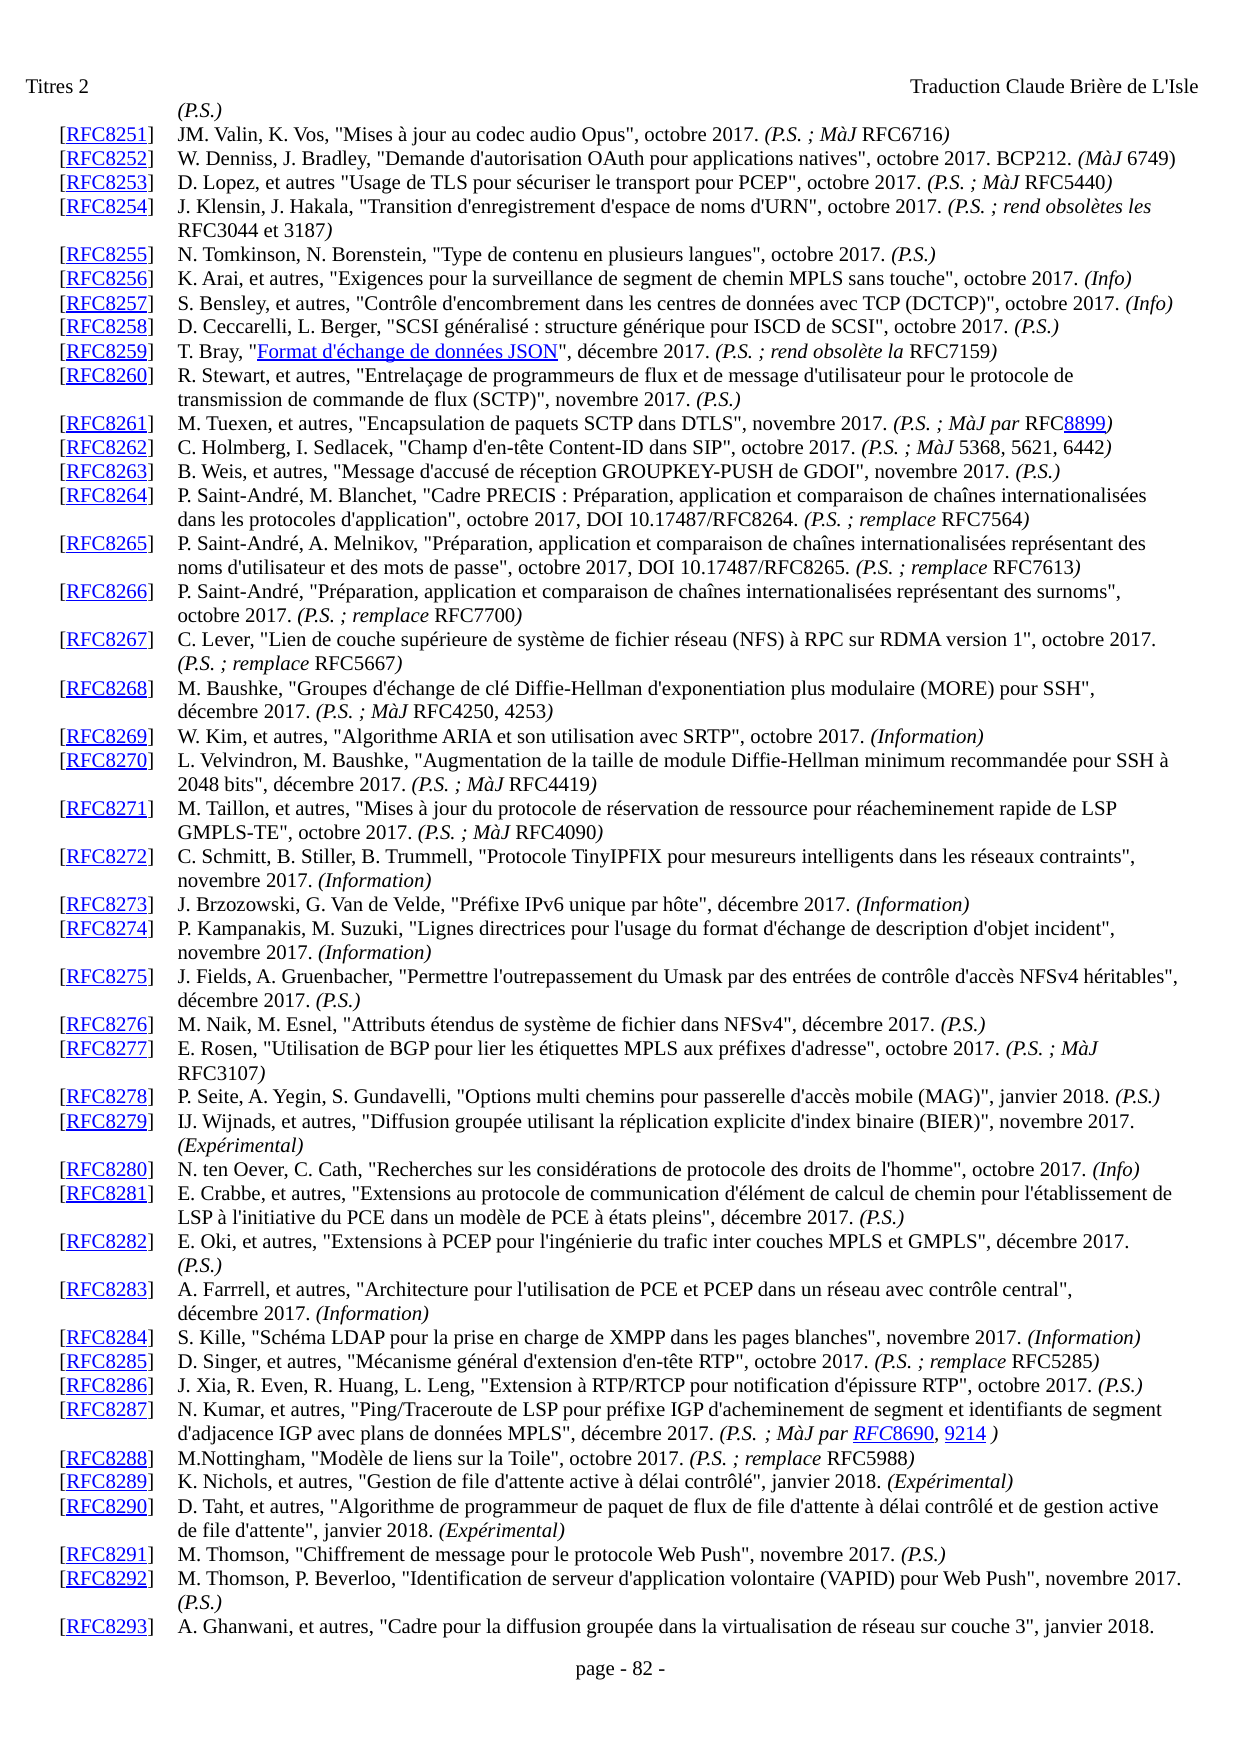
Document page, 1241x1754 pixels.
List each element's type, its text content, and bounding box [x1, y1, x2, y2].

text [RFC8263] B. Weis, et autres, "Message d'accusé de réception GROUPKEY-PUSH de GDOI", novembre 2017. (P.S.) [59, 459, 1181, 483]
text [RFC8275] J. Fields, A. Gruenbacher, "Permettre l'outrepassement du Umask par des entrées de contrôle d'accès NFSv4 héritables", décembre 2017. (P.S.) [59, 964, 1181, 1012]
text [RFC8265] P. Saint-André, A. Melnikov, "Préparation, application et comparaison de chaînes internationalisées représentant des noms d'utilisateur et des mots de passe", octobre 2017, DOI 10.17487/RFC8265. (P.S. ; remplace RFC7613) [59, 531, 1181, 579]
text [RFC8261] M. Tuexen, et autres, "Encapsulation de paquets SCTP dans DTLS", novembre 2017. (P.S. ; MàJ par RFC8899) [59, 411, 1181, 435]
text [RFC8251] JM. Valin, K. Vos, "Mises à jour au codec audio Opus", octobre 2017. (P.S. ; MàJ RFC6716) [59, 122, 1181, 146]
text [RFC8270] L. Velvindron, M. Baushke, "Augmentation de la taille de module Diffie-Hellman minimum recommandée pour SSH à 2048 bits", décembre 2017. (P.S. ; MàJ RFC4419) [59, 748, 1181, 796]
text [RFC8287] N. Kumar, et autres, "Ping/Traceroute de LSP pour préfixe IGP d'acheminement de segment et identifiants de segment d'adjacence IGP avec plans de données MPLS", décembre 2017. (P.S. ; MàJ par RFC8690, 9214 ) [59, 1397, 1181, 1445]
text [RFC8256] K. Arai, et autres, "Exigences pour la surveillance de segment de chemin MPLS sans touche", octobre 2017. (Info) [59, 266, 1181, 290]
text [RFC8291] M. Thomson, "Chiffrement de message pour le protocole Web Push", novembre 2017. (P.S.) [59, 1542, 1181, 1566]
text [RFC8255] N. Tomkinson, N. Borenstein, "Type de contenu en plusieurs langues", octobre 2017. (P.S.) [59, 242, 1181, 266]
text [RFC8262] C. Holmberg, I. Sedlacek, "Champ d'en-tête Content-ID dans SIP", octobre 2017. (P.S. ; MàJ 5368, 5621, 6442) [59, 435, 1181, 459]
text [RFC8281] E. Crabbe, et autres, "Extensions au protocole de communication d'élément de calcul de chemin pour l'établissement de LSP à l'initiative du PCE dans un modèle de PCE à états pleins", décembre 2017. (P.S.) [59, 1181, 1181, 1229]
text [RFC8259] T. Bray, "Format d'échange de données JSON", décembre 2017. (P.S. ; rend obsolète la RFC7159) [59, 338, 1181, 363]
text [RFC8252] W. Denniss, J. Bradley, "Demande d'autorisation OAuth pour applications natives", octobre 2017. BCP212. (MàJ 6749) [59, 146, 1181, 170]
text [RFC8266] P. Saint-André, "Préparation, application et comparaison de chaînes internationalisées représentant des surnoms", octobre 2017. (P.S. ; remplace RFC7700) [59, 579, 1181, 627]
text [RFC8280] N. ten Oever, C. Cath, "Recherches sur les considérations de protocole des droits de l'homme", octobre 2017. (Info) [59, 1157, 1181, 1181]
text [RFC8269] W. Kim, et autres, "Algorithme ARIA et son utilisation avec SRTP", octobre 2017. (Information) [59, 723, 1181, 748]
text [RFC8276] M. Naik, M. Esnel, "Attributs étendus de système de fichier dans NFSv4", décembre 2017. (P.S.) [59, 1012, 1181, 1036]
text [RFC8289] K. Nichols, et autres, "Gestion de file d'attente active à délai contrôlé", janvier 2018. (Expérimental) [59, 1469, 1181, 1493]
text [RFC8279] IJ. Wijnads, et autres, "Diffusion groupée utilisant la réplication explicite d'index binaire (BIER)", novembre 2017. (Expérimental) [59, 1108, 1181, 1157]
text [RFC8285] D. Singer, et autres, "Mécanisme général d'extension d'en-tête RTP", octobre 2017. (P.S. ; remplace RFC5285) [59, 1349, 1181, 1373]
text [RFC8283] A. Farrrell, et autres, "Architecture pour l'utilisation de PCE et PCEP dans un réseau avec contrôle central", décembre 2017. (Information) [59, 1277, 1181, 1325]
text [RFC8293] A. Ghanwani, et autres, "Cadre pour la diffusion groupée dans la virtualisation de réseau sur couche 3", janvier 2018. [59, 1614, 1181, 1638]
text [RFC8292] M. Thomson, P. Beverloo, "Identification de serveur d'application volontaire (VAPID) pour Web Push", novembre 2017. (P.S.) [59, 1566, 1181, 1614]
text [RFC8267] C. Lever, "Lien de couche supérieure de système de fichier réseau (NFS) à RPC sur RDMA version 1", octobre 2017. (P.S. ; remplace RFC5667) [59, 627, 1181, 675]
text [RFC8254] J. Klensin, J. Hakala, "Transition d'enregistrement d'espace de noms d'URN", octobre 2017. (P.S. ; rend obsolètes les RFC3044 et 3187) [59, 194, 1181, 242]
text [RFC8278] P. Seite, A. Yegin, S. Gundavelli, "Options multi chemins pour passerelle d'accès mobile (MAG)", janvier 2018. (P.S.) [59, 1084, 1181, 1108]
text [RFC8288] M.Nottingham, "Modèle de liens sur la Toile", octobre 2017. (P.S. ; remplace RFC5988) [59, 1445, 1181, 1469]
text [RFC8260] R. Stewart, et autres, "Entrelaçage de programmeurs de flux et de message d'utilisateur pour le protocole de transmission de commande de flux (SCTP)", novembre 2017. (P.S.) [59, 363, 1181, 411]
text [RFC8274] P. Kampanakis, M. Suzuki, "Lignes directrices pour l'usage du format d'échange de description d'objet incident", novembre 2017. (Information) [59, 916, 1181, 964]
text [RFC8268] M. Baushke, "Groupes d'échange de clé Diffie-Hellman d'exponentiation plus modulaire (MORE) pour SSH", décembre 2017. (P.S. ; MàJ RFC4250, 4253) [59, 675, 1181, 723]
text [RFC8277] E. Rosen, "Utilisation de BGP pour lier les étiquettes MPLS aux préfixes d'adresse", octobre 2017. (P.S. ; MàJ RFC3107) [59, 1036, 1181, 1084]
text [RFC8253] D. Lopez, et autres "Usage de TLS pour sécuriser le transport pour PCEP", octobre 2017. (P.S. ; MàJ RFC5440) [59, 170, 1181, 194]
text [RFC8282] E. Oki, et autres, "Extensions à PCEP pour l'ingénierie du trafic inter couches MPLS et GMPLS", décembre 2017. (P.S.) [59, 1229, 1181, 1277]
text [RFC8273] J. Brzozowski, G. Van de Velde, "Préfixe IPv6 unique par hôte", décembre 2017. (Information) [59, 892, 1181, 916]
text [RFC8286] J. Xia, R. Even, R. Huang, L. Leng, "Extension à RTP/RTCP pour notification d'épissure RTP", octobre 2017. (P.S.) [59, 1373, 1181, 1397]
text [RFC8290] D. Taht, et autres, "Algorithme de programmeur de paquet de flux de file d'attente à délai contrôlé et de gestion active de file d'attente", janvier 2018. (Expérimental) [59, 1493, 1181, 1542]
text [RFC8284] S. Kille, "Schéma LDAP pour la prise en charge de XMPP dans les pages blanches", novembre 2017. (Information) [59, 1325, 1181, 1349]
text [RFC8271] M. Taillon, et autres, "Mises à jour du protocole de réservation de ressource pour réacheminement rapide de LSP GMPLS-TE", octobre 2017. (P.S. ; MàJ RFC4090) [59, 796, 1181, 844]
text [RFC8272] C. Schmitt, B. Stiller, B. Trummell, "Protocole TinyIPFIX pour mesureurs intelligents dans les réseaux contraints", novembre 2017. (Information) [59, 844, 1181, 892]
text [RFC8258] D. Ceccarelli, L. Berger, "SCSI généralisé : structure générique pour ISCD de SCSI", octobre 2017. (P.S.) [59, 314, 1181, 338]
text [RFC8264] P. Saint-André, M. Blanchet, "Cadre PRECIS : Préparation, application et comparaison de chaînes internationalisées dans les protocoles d'application", octobre 2017, DOI 10.17487/RFC8264. (P.S. ; remplace RFC7564) [59, 483, 1181, 531]
text (P.S.) [59, 98, 1181, 122]
text [RFC8257] S. Bensley, et autres, "Contrôle d'encombrement dans les centres de données avec TCP (DCTCP)", octobre 2017. (Info) [59, 290, 1181, 314]
